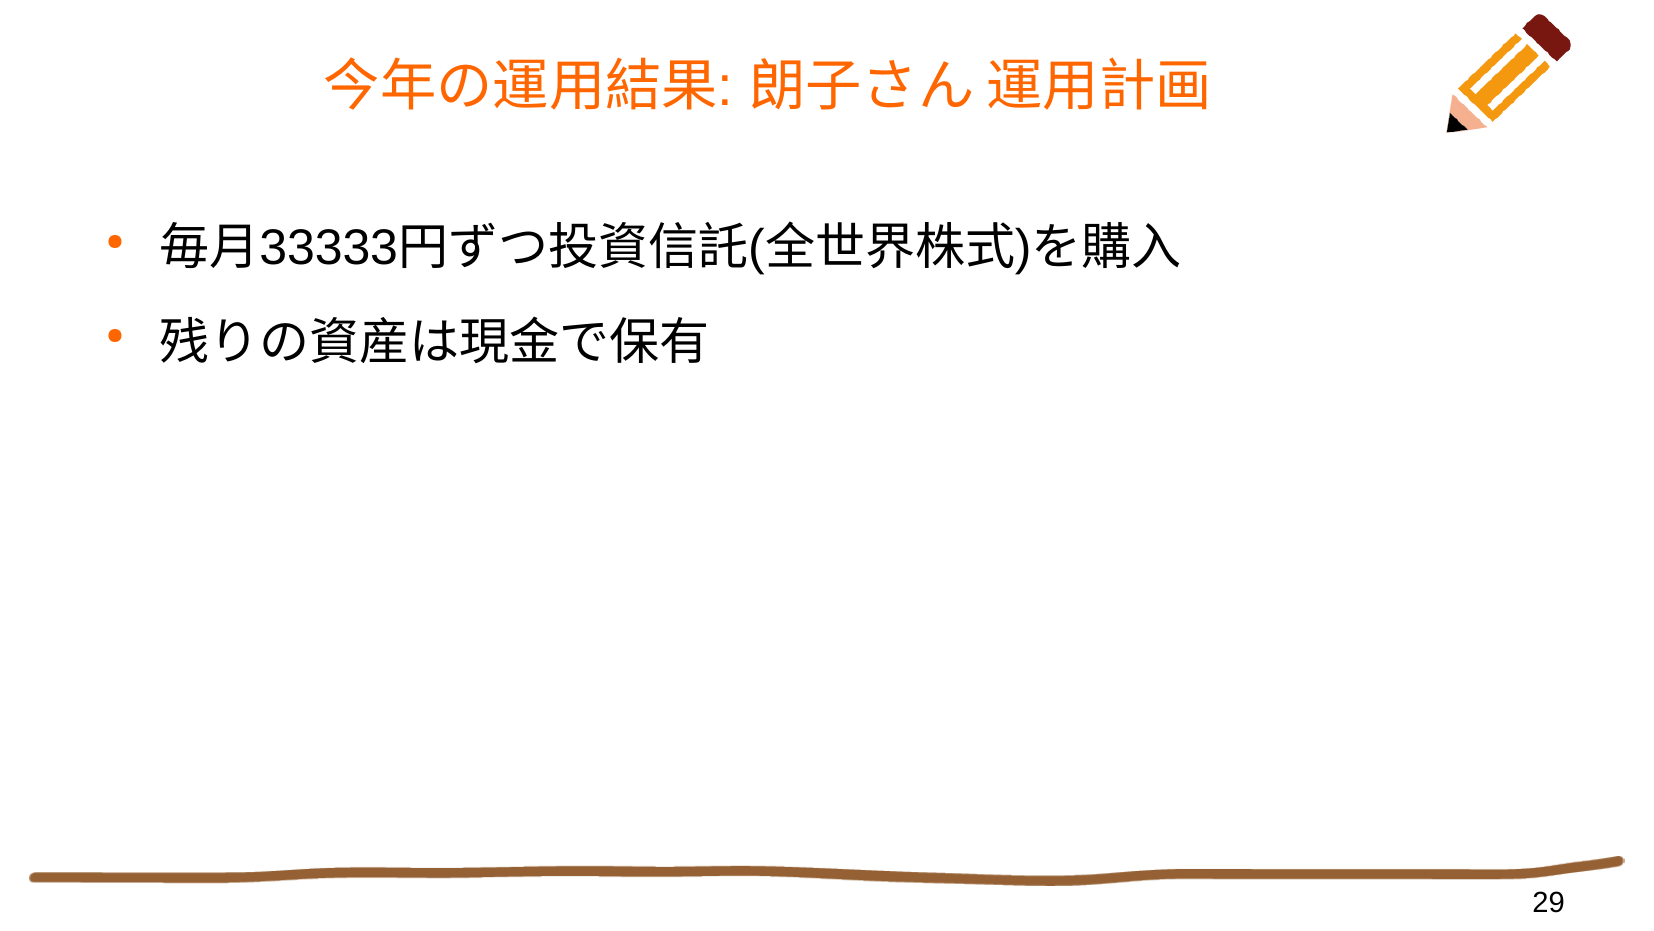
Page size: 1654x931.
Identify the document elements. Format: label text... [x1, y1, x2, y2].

picture [29, 856, 1625, 886]
list 毎月33333円ずつ投資信託(全世界株式)を購入 残りの資産は現金で保有 [88, 206, 1576, 857]
picture [1446, 14, 1571, 133]
title 今年の運用結果: 朗子さん 運用計画 [88, 29, 1447, 133]
